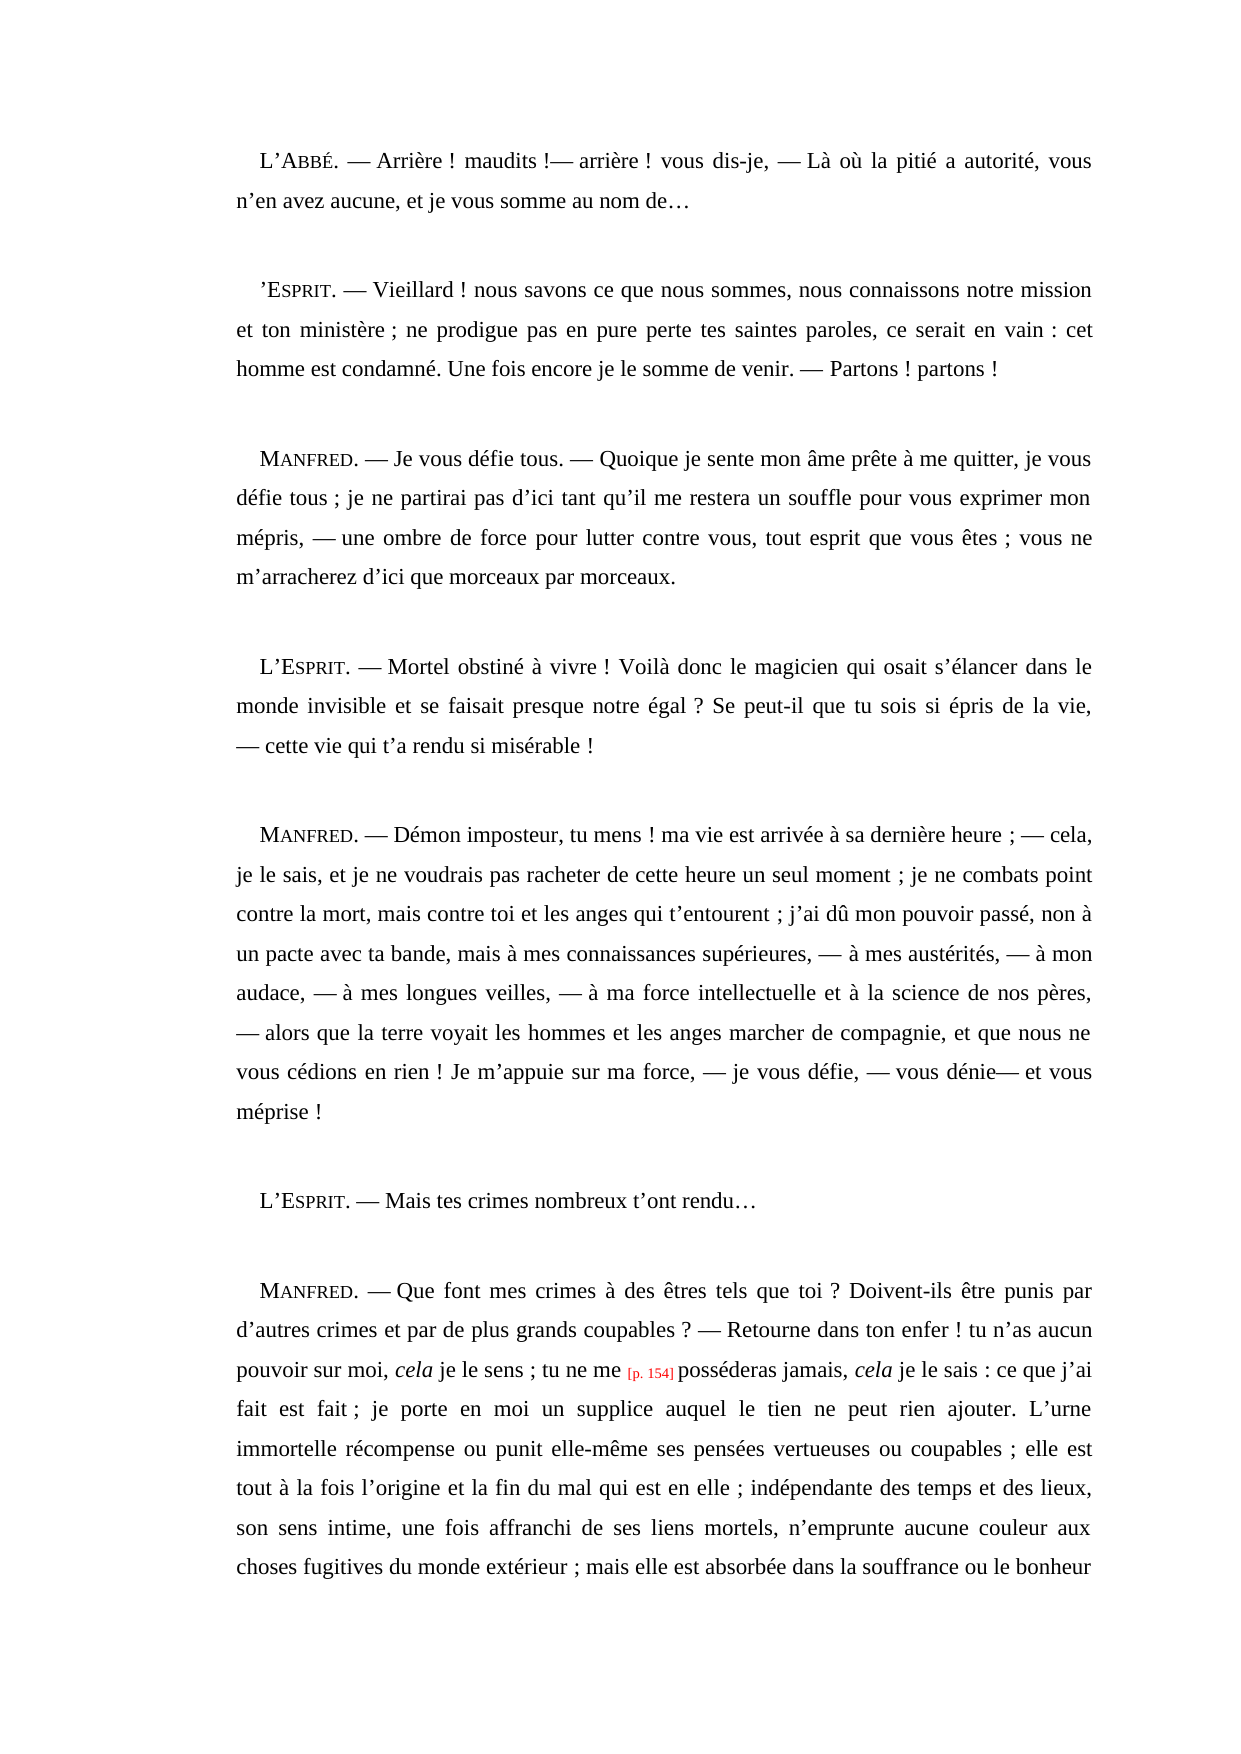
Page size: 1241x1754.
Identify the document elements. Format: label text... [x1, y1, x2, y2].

text L’Esprit. — Mortel obstiné à vivre ! Voilà donc le magicien qui osait s’élancer dans le monde invisible et se faisait presque notre égal ? Se peut-il que tu sois si épris de la vie, — cette vie qui t’a rendu si misérable ! [236, 653, 1093, 758]
text Manfred. — Que font mes crimes à des êtres tels que toi ? Doivent-ils être punis par d’autres crimes et par de plus grands coupables ? — Retourne dans ton enfer ! tu n’as aucun pouvoir sur moi, cela je le sens ; tu ne me [p. 154] posséderas jamais, cela je le sais : ce que j’ai fait est fait ; je porte en moi un supplice auquel le tien ne peut rien ajouter. L’urne immortelle récompense ou punit elle-même ses pensées vertueuses ou coupables ; elle est tout à la fois l’origine et la fin du mal qui est en elle ; indépendante des temps et des lieux, son sens intime, une fois affranchi de ses liens mortels, n’emprunte aucune couleur aux choses fugitives du monde extérieur ; mais elle est absorbée dans la souffrance ou le bonheur [236, 1277, 1093, 1579]
text Manfred. — Je vous défie tous. — Quoique je sente mon âme prête à me quitter, je vous défie tous ; je ne partirai pas d’ici tant qu’il me restera un souffle pour vous exprimer mon mépris, — une ombre de force pour lutter contre vous, tout esprit que vous êtes ; vous ne m’arracherez d’ici que morceaux par morceaux. [236, 445, 1093, 590]
text Manfred. — Démon imposteur, tu mens ! ma vie est arrivée à sa dernière heure ; — cela, je le sais, et je ne voudrais pas racheter de cette heure un seul moment ; je ne combats point contre la mort, mais contre toi et les anges qui t’entourent ; j’ai dû mon pouvoir passé, non à un pacte avec ta bande, mais à mes connaissances supérieures, — à mes austérités, — à mon audace, — à mes longues veilles, — à ma force intellectuelle et à la science de nos pères, — alors que la terre voyait les hommes et les anges marcher de compagnie, et que nous ne vous cédions en rien ! Je m’appuie sur ma force, — je vous défie, — vous dénie— et vous méprise ! [236, 821, 1093, 1124]
text L’Esprit. — Mais tes crimes nombreux t’ont rendu… [236, 1187, 1093, 1213]
text ’Esprit. — Vieillard ! nous savons ce que nous sommes, nous connaissons notre mission et ton ministère ; ne prodigue pas en pure perte tes saintes paroles, ce serait en vain : cet homme est condamné. Une fois encore je le somme de venir. — Partons ! partons ! [236, 277, 1093, 382]
text L’Abbé. — Arrière ! maudits !— arrière ! vous dis-je, — Là où la pitié a autorité, vous n’en avez aucune, et je vous somme au nom de… [236, 148, 1093, 213]
